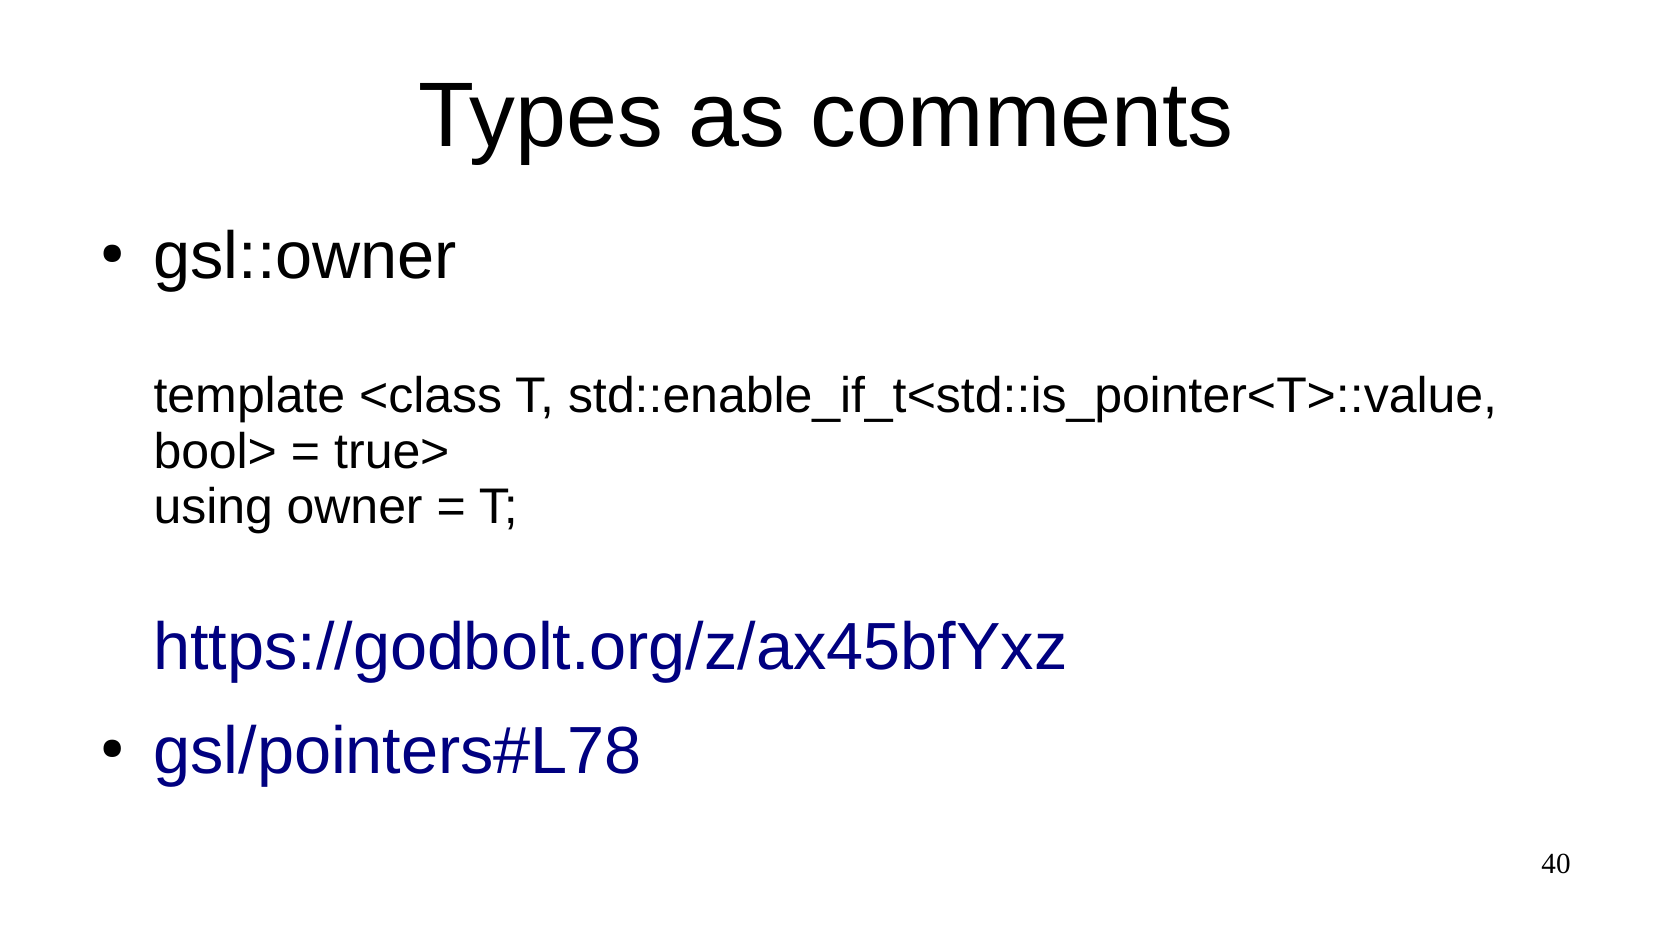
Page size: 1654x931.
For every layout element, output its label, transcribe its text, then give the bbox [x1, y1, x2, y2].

title Types as comments [82, 37, 1571, 193]
list gsl::owner template <class T, std::enable_if_t<std::is_pointer<T>::value, bool> = true> using owner = T; https://godbolt.org/z/ax45bfYxz gsl/pointers#L78 [82, 217, 1571, 758]
